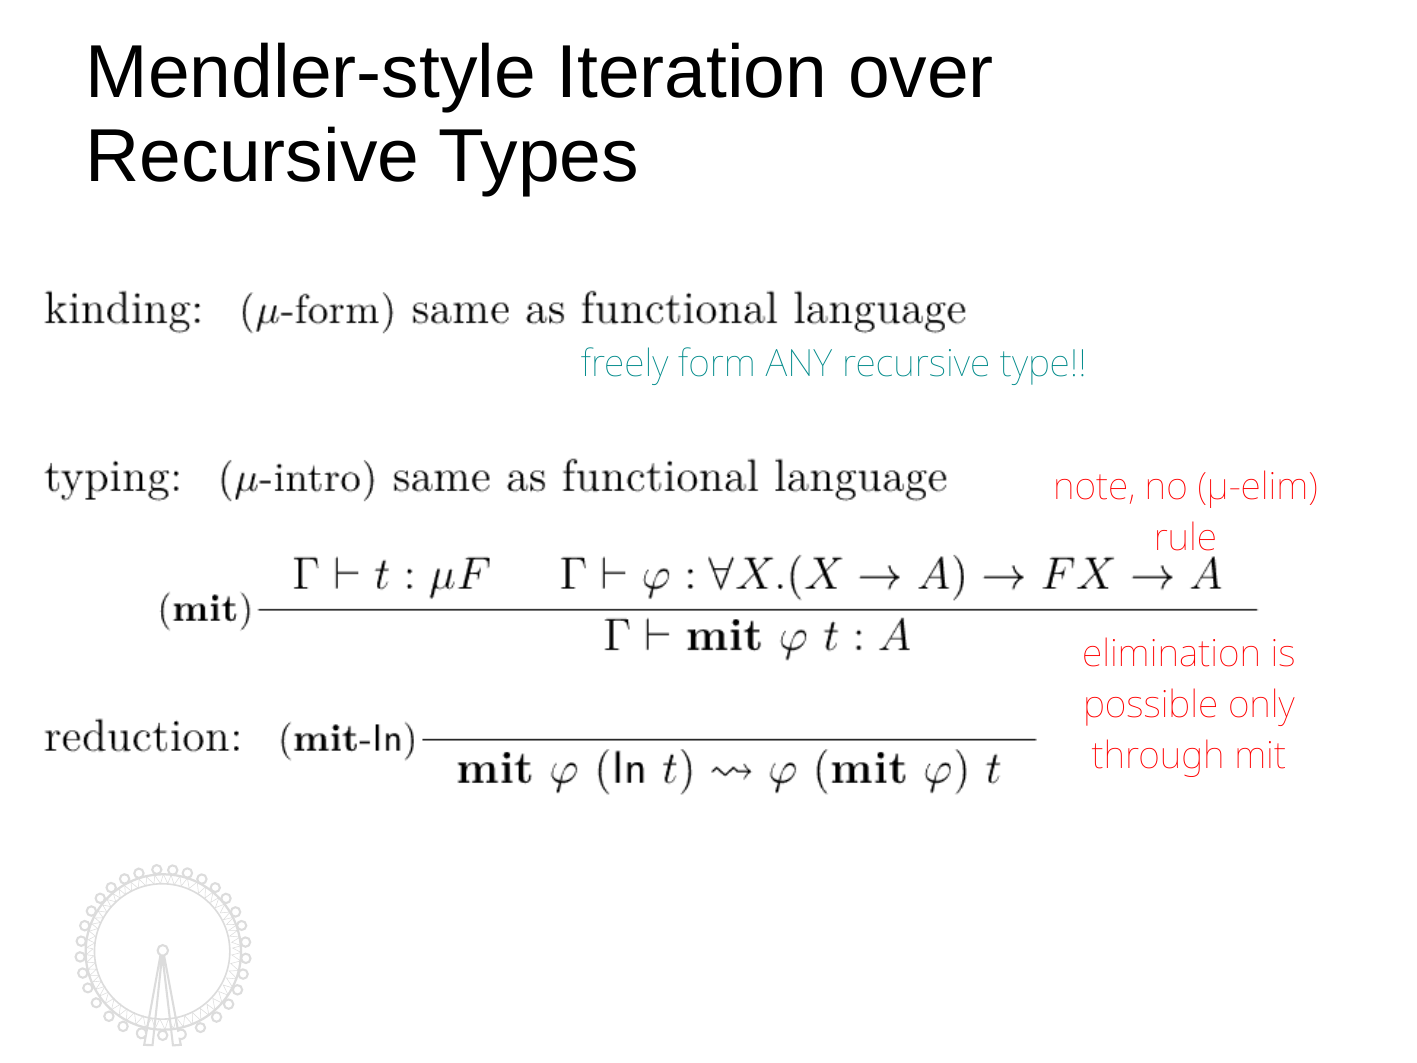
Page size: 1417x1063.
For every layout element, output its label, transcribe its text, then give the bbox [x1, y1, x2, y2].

text_box note, no (μ-elim) rule [1004, 452, 1367, 506]
picture [36, 275, 1266, 802]
text_box freely form ANY recursive type!! [485, 329, 1182, 394]
text_box elimination is possible only through mit [1008, 618, 1370, 719]
title Mendler-style Iteration over Recursive Types [70, 21, 1346, 216]
